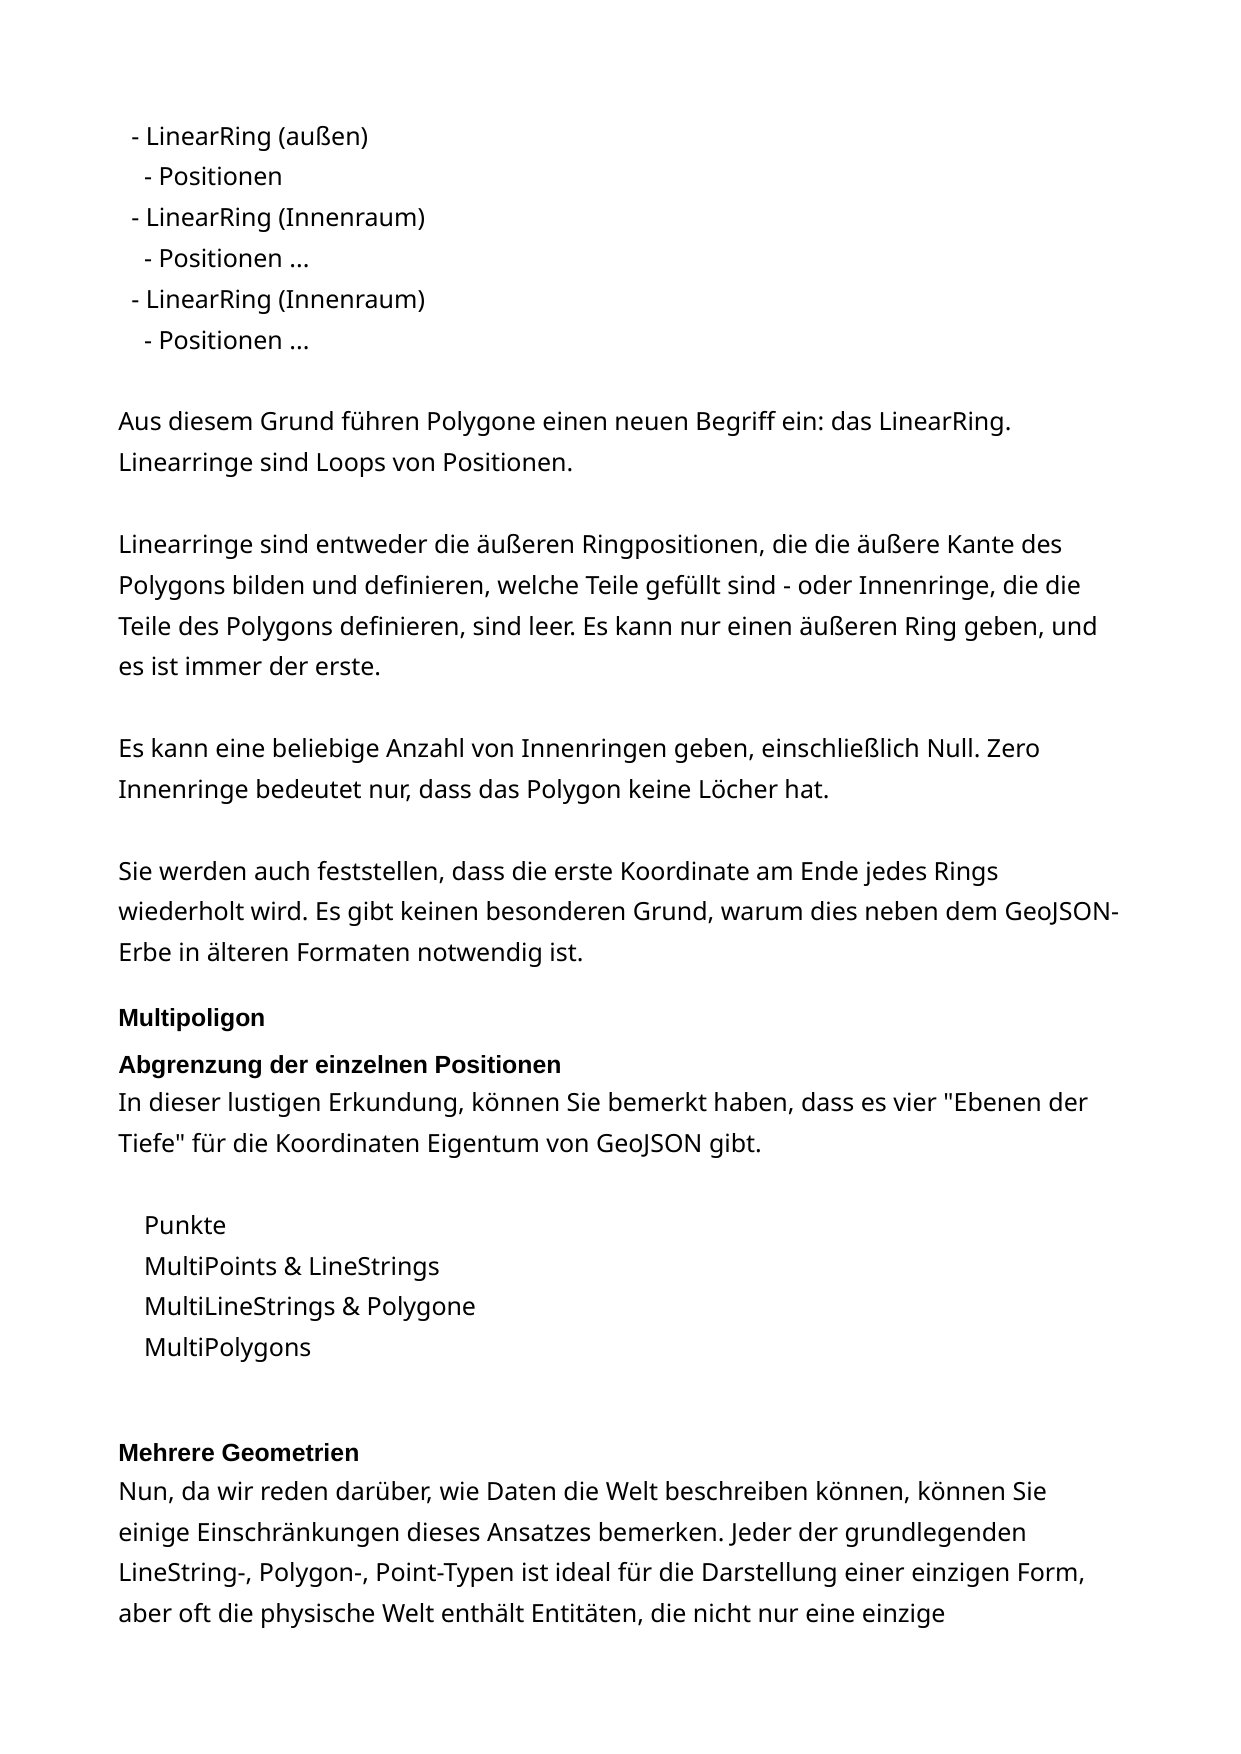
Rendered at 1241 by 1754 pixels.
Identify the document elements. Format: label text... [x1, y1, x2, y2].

text - LinearRing (außen) - Positionen - LinearRing (Innenraum) - Positionen ... - LinearRing (Innenraum) - Positionen ... Aus diesem Grund führen Polygone einen neuen Begriff ein: das LinearRing. Linearringe sind Loops von Positionen. Linearringe sind entweder die äußeren Ringpositionen, die die äußere Kante des Polygons bilden und definieren, welche Teile gefüllt sind - oder Innenringe, die die Teile des Polygons definieren, sind leer. Es kann nur einen äußeren Ring geben, und es ist immer der erste. Es kann eine beliebige Anzahl von Innenringen geben, einschließlich Null. Zero Innenringe bedeutet nur, dass das Polygon keine Löcher hat. Sie werden auch feststellen, dass die erste Koordinate am Ende jedes Rings wiederholt wird. Es gibt keinen besonderen Grund, warum dies neben dem GeoJSON-Erbe in älteren Formaten notwendig ist. [118, 118, 1122, 969]
subtitle Abgrenzung der einzelnen Positionen [118, 1050, 1122, 1078]
text In dieser lustigen Erkundung, können Sie bemerkt haben, dass es vier "Ebenen der Tiefe" für die Koordinaten Eigentum von GeoJSON gibt. Punkte MultiPoints & LineStrings MultiLineStrings & Polygone MultiPolygons [118, 1085, 1122, 1405]
subtitle Multipoligon [118, 1003, 1122, 1031]
subtitle Mehrere Geometrien [118, 1438, 1122, 1467]
text Nun, da wir reden darüber, wie Daten die Welt beschreiben können, können Sie einige Einschränkungen dieses Ansatzes bemerken. Jeder der grundlegenden LineString-, Polygon-, Point-Typen ist ideal für die Darstellung einer einzigen Form, aber oft die physische Welt enthält Entitäten, die nicht nur eine einzige [118, 1473, 1122, 1630]
